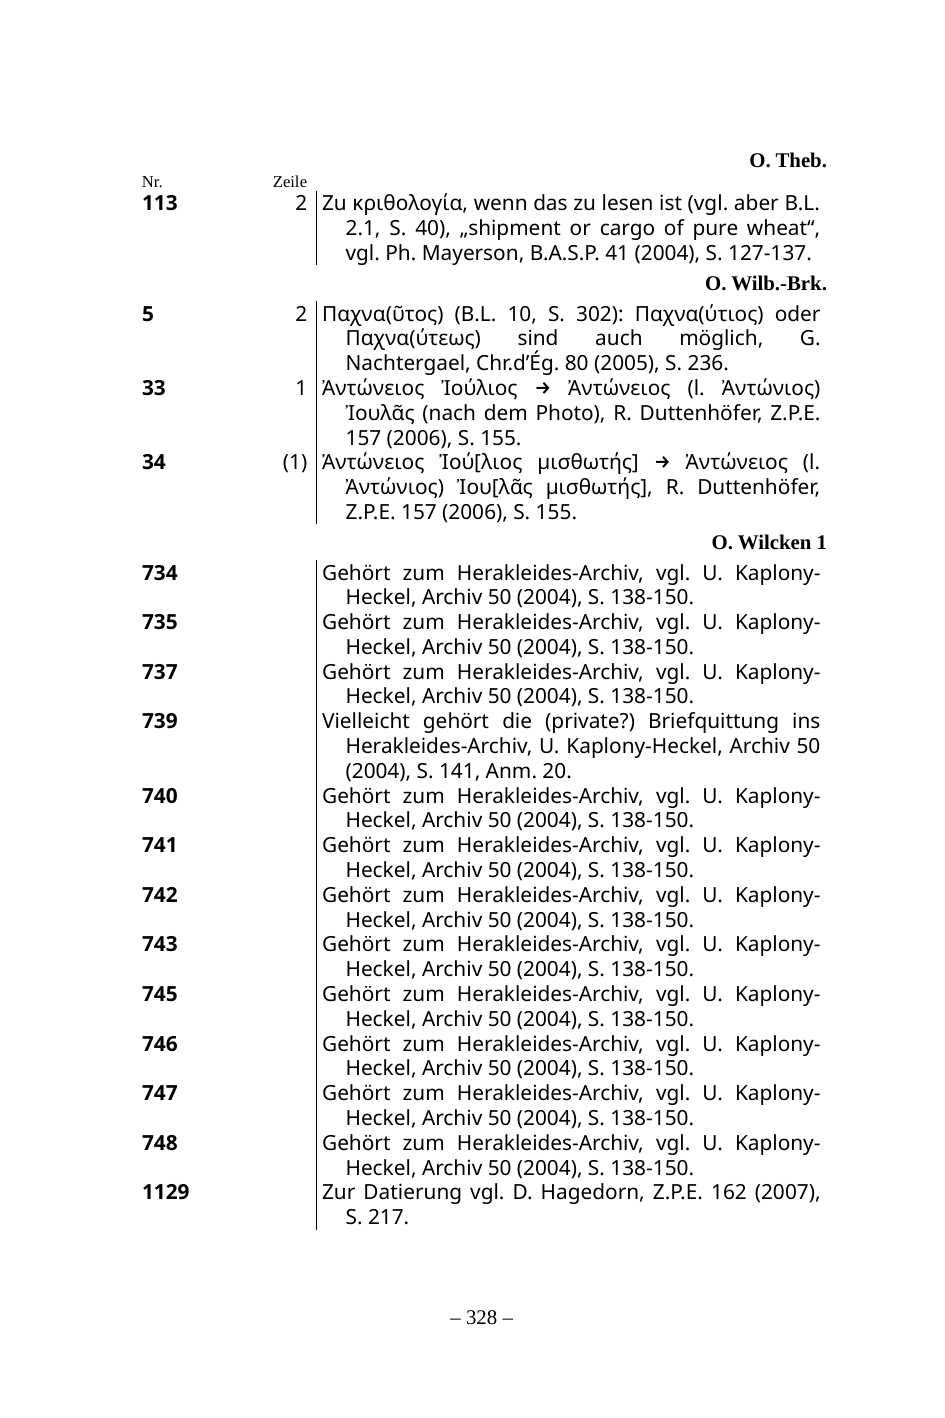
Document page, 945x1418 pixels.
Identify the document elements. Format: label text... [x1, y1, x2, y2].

table_cell Gehört zum Herakleides-Archiv, vgl. U. Kaplony-Heckel, Archiv 50 (2004), S. 138-150. [317, 1031, 827, 1081]
table_cell Vielleicht gehört die (private?) Briefquittung ins Herakleides-Archiv, U. Kaplony-Heckel, Archiv 50 (2004), S. 141, Anm. 20. [317, 709, 827, 783]
table_cell 1 [224, 376, 316, 450]
table_cell 743 [136, 932, 316, 982]
table_header Παχνα(ῦτος) (B.L. 10, S. 302): Παχνα(ύτιος) oder Παχνα(ύτεως) sind auch möglich, G. Nachtergael, Chr.d’Ég. 80 (2005), S. 236. [317, 301, 827, 376]
table_cell 739 [136, 709, 316, 783]
table_cell Gehört zum Herakleides-Archiv, vgl. U. Kaplony-Heckel, Archiv 50 (2004), S. 138-150. [317, 783, 827, 833]
table_header 2 [224, 301, 316, 376]
table_cell Gehört zum Herakleides-Archiv, vgl. U. Kaplony-Heckel, Archiv 50 (2004), S. 138-150. [317, 1130, 827, 1180]
subtitle O. Wilcken 1 [136, 530, 827, 554]
table_cell Gehört zum Herakleides-Archiv, vgl. U. Kaplony-Heckel, Archiv 50 (2004), S. 138-150. [317, 982, 827, 1031]
table_cell 740 [136, 783, 316, 833]
table_cell 737 [136, 659, 316, 709]
table_cell 2 [224, 191, 316, 265]
table_cell Gehört zum Herakleides-Archiv, vgl. U. Kaplony-Heckel, Archiv 50 (2004), S. 138-150. [317, 610, 827, 659]
table_cell 741 [136, 833, 316, 882]
table_header 5 [136, 301, 224, 376]
table_cell 748 [136, 1130, 316, 1180]
table_cell Gehört zum Herakleides-Archiv, vgl. U. Kaplony-Heckel, Archiv 50 (2004), S. 138-150. [317, 932, 827, 982]
table_cell 1129 [136, 1180, 316, 1229]
table_cell 745 [136, 982, 316, 1031]
table_cell 735 [136, 610, 316, 659]
table_cell Gehört zum Herakleides-Archiv, vgl. U. Kaplony-Heckel, Archiv 50 (2004), S. 138-150. [317, 1081, 827, 1130]
table_cell Ἀντώνειος Ἰούλιος → Ἀντώνειος (l. Ἀντώνιος) Ἰουλᾶς (nach dem Photo), R. Duttenhöfer, Z.P.E. 157 (2006), S. 155. [317, 376, 827, 450]
table_cell 34 [136, 450, 224, 524]
table_cell Gehört zum Herakleides-Archiv, vgl. U. Kaplony-Heckel, Archiv 50 (2004), S. 138-150. [317, 659, 827, 709]
table_cell Ἀντώνειος Ἰού[λιος μισθωτής] → Ἀντώνειος (l. Ἀντώνιος) Ἰου[λᾶς μισθωτής], R. Duttenhöfer, Z.P.E. 157 (2006), S. 155. [317, 450, 827, 524]
table_cell Zu κριθολογία, wenn das zu lesen ist (vgl. aber B.L. 2.1, S. 40), „shipment or cargo of pure wheat“, vgl. Ph. Mayerson, B.A.S.P. 41 (2004), S. 127-137. [317, 191, 827, 265]
table_header 734 [136, 560, 316, 610]
table_cell 33 [136, 376, 224, 450]
subtitle O. Wilb.-Brk. [136, 271, 827, 295]
table_cell 746 [136, 1031, 316, 1081]
table_cell 742 [136, 883, 316, 932]
table_cell 113 [136, 191, 224, 265]
table_cell 747 [136, 1081, 316, 1130]
table_cell Zur Datierung vgl. D. Hagedorn, Z.P.E. 162 (2007), S. 217. [317, 1180, 827, 1229]
table_header Gehört zum Herakleides-Archiv, vgl. U. Kaplony-Heckel, Archiv 50 (2004), S. 138-150. [317, 560, 827, 610]
table_cell Gehört zum Herakleides-Archiv, vgl. U. Kaplony-Heckel, Archiv 50 (2004), S. 138-150. [317, 883, 827, 932]
table_cell Gehört zum Herakleides-Archiv, vgl. U. Kaplony-Heckel, Archiv 50 (2004), S. 138-150. [317, 833, 827, 882]
table_cell (1) [224, 450, 316, 524]
